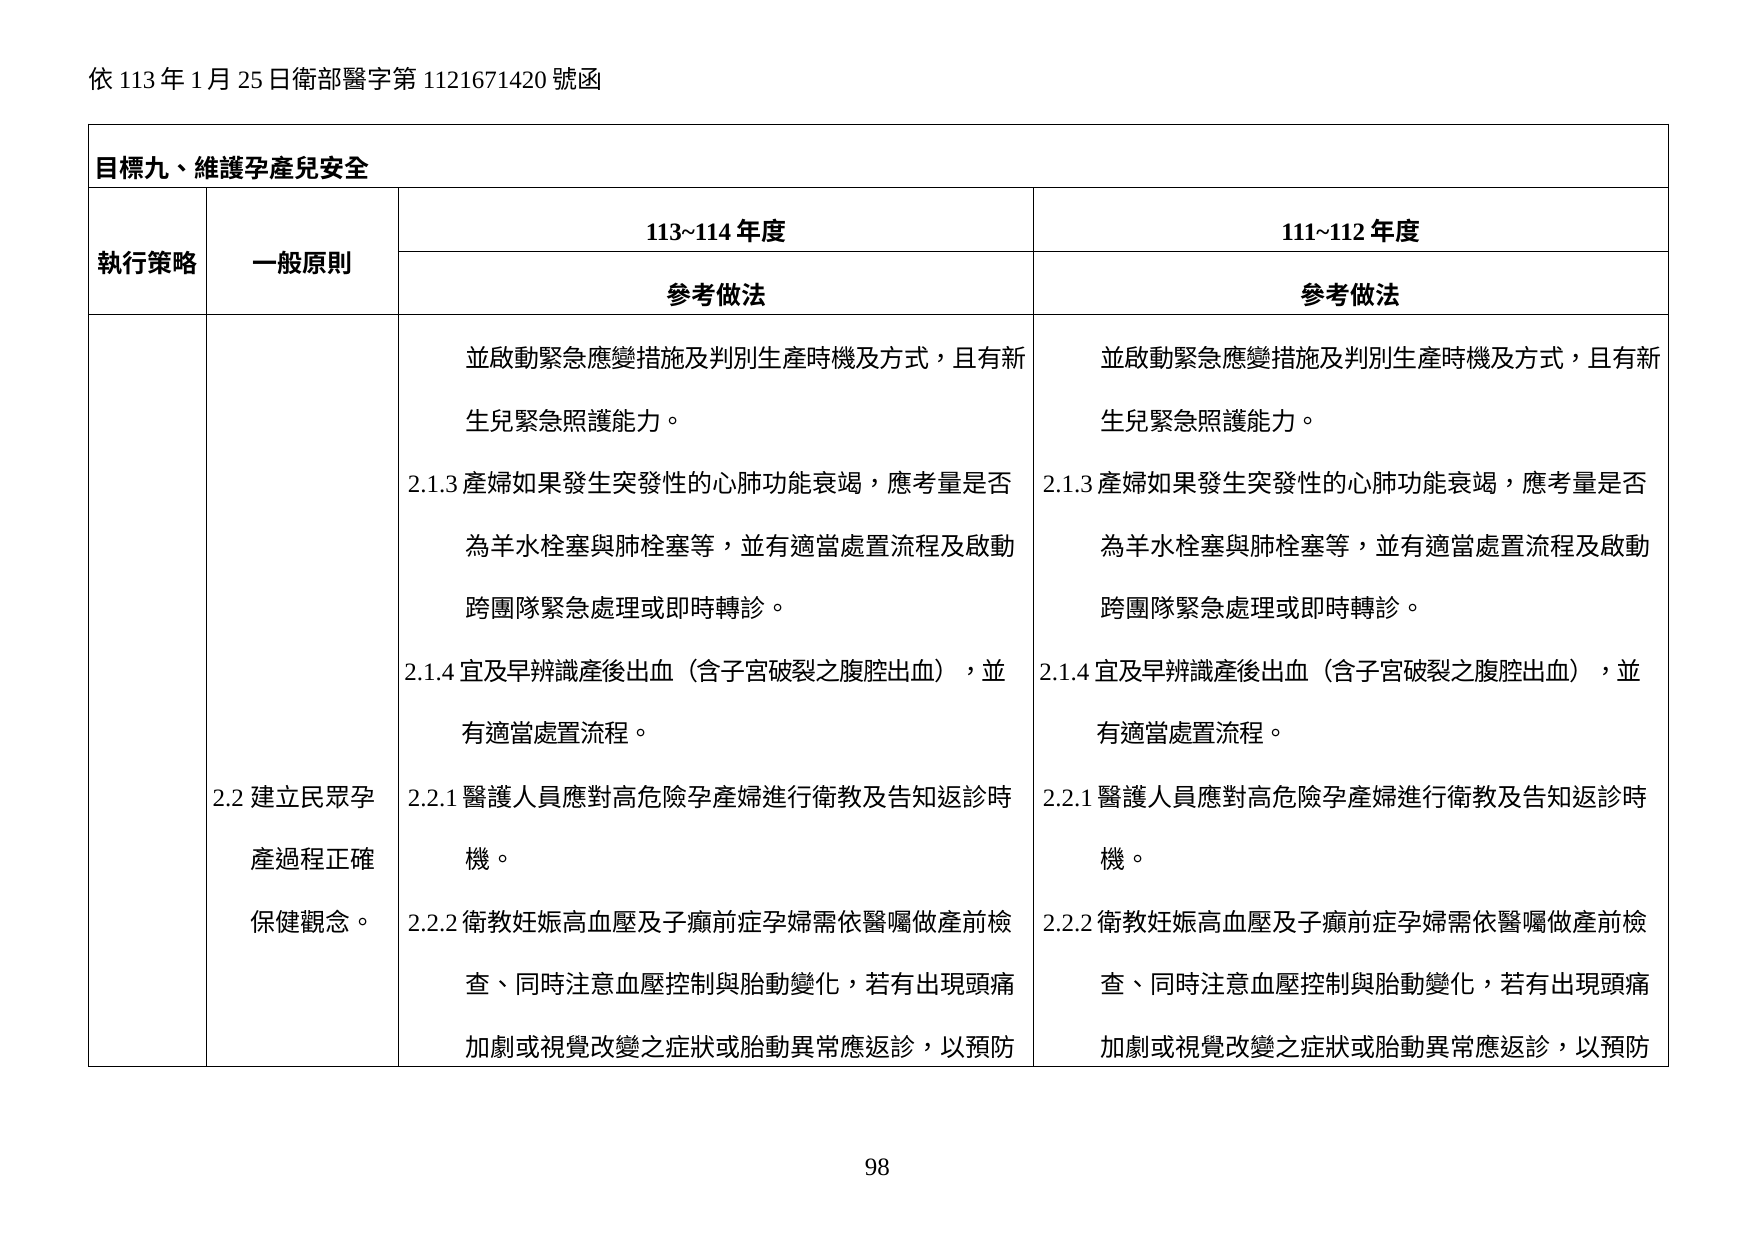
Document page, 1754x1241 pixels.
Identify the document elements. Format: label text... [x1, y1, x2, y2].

table_cell 並啟動緊急應變措施及判別生產時機及方式，且有新生兒緊急照護能力。 2.1.3產婦如果發生突發性的心肺功能衰竭，應考量是否為羊水栓塞與肺栓塞等，並有適當處置流程及啟動跨團隊緊急處理或即時轉診。 2.1.4宜及早辨識產後出血（含子宮破裂之腹腔出血），並有適當處置流程。 [1034, 315, 1668, 753]
table_cell 參考做法 [1034, 252, 1668, 314]
table_cell 113~114年度 [399, 188, 1033, 251]
table_cell 並啟動緊急應變措施及判別生產時機及方式，且有新生兒緊急照護能力。 2.1.3產婦如果發生突發性的心肺功能衰竭，應考量是否為羊水栓塞與肺栓塞等，並有適當處置流程及啟動跨團隊緊急處理或即時轉診。 2.1.4宜及早辨識產後出血（含子宮破裂之腹腔出血），並有適當處置流程。 [399, 315, 1033, 753]
table_cell 111~112年度 [1034, 188, 1668, 251]
table_cell [207, 315, 398, 753]
table_cell 執行策略 [89, 188, 206, 314]
table_cell 一般原則 [207, 188, 398, 314]
table_cell 2.2.1醫護人員應對高危險孕產婦進行衛教及告知返診時機。 2.2.2衛教妊娠高血壓及子癲前症孕婦需依醫囑做產前檢查、同時注意血壓控制與胎動變化，若有出現頭痛加劇或視覺改變之症狀或胎動異常應返診，以預防 [1034, 753, 1668, 1066]
table_cell 建立民眾孕產過程正確保健觀念。 [207, 753, 398, 1066]
table_cell [89, 315, 206, 1066]
table_header 目標九、維護孕產兒安全 [89, 125, 1668, 187]
table_cell 2.2.1醫護人員應對高危險孕產婦進行衛教及告知返診時機。 2.2.2衛教妊娠高血壓及子癲前症孕婦需依醫囑做產前檢查、同時注意血壓控制與胎動變化，若有出現頭痛加劇或視覺改變之症狀或胎動異常應返診，以預防 [399, 753, 1033, 1066]
table_cell 參考做法 [399, 252, 1033, 314]
